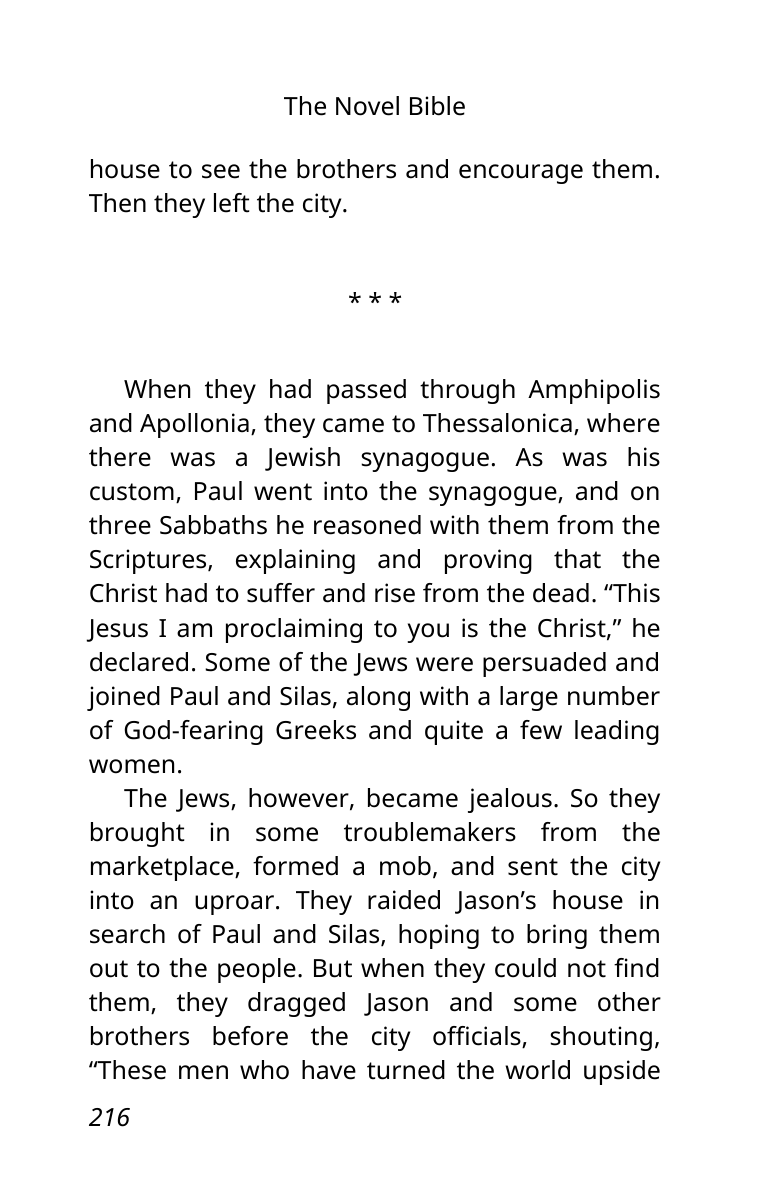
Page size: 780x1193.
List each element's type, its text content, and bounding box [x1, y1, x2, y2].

text The Jews, however, became jealous. So they brought in some troublemakers from the marketplace, formed a mob, and sent the city into an uproar. They raided Jason’s house in search of Paul and Silas, hoping to bring them out to the people. But when they could not find them, they dragged Jason and some other brothers before the city officials, shouting, “These men who have turned the world upside [88, 781, 661, 1087]
text When they had passed through Amphipolis and Apollonia, they came to Thessalonica, where there was a Jewish synagogue. As was his custom, Paul went into the synagogue, and on three Sabbaths he reasoned with them from the Scriptures, explaining and proving that the Christ had to suffer and rise from the dead. “This Jesus I am proclaiming to you is the Christ,” he declared. Some of the Jews were persuaded and joined Paul and Silas, along with a large number of God-fearing Greeks and quite a few leading women. [88, 372, 661, 781]
text house to see the brothers and encourage them. Then they left the city. [88, 152, 661, 220]
text * * * [88, 284, 661, 319]
